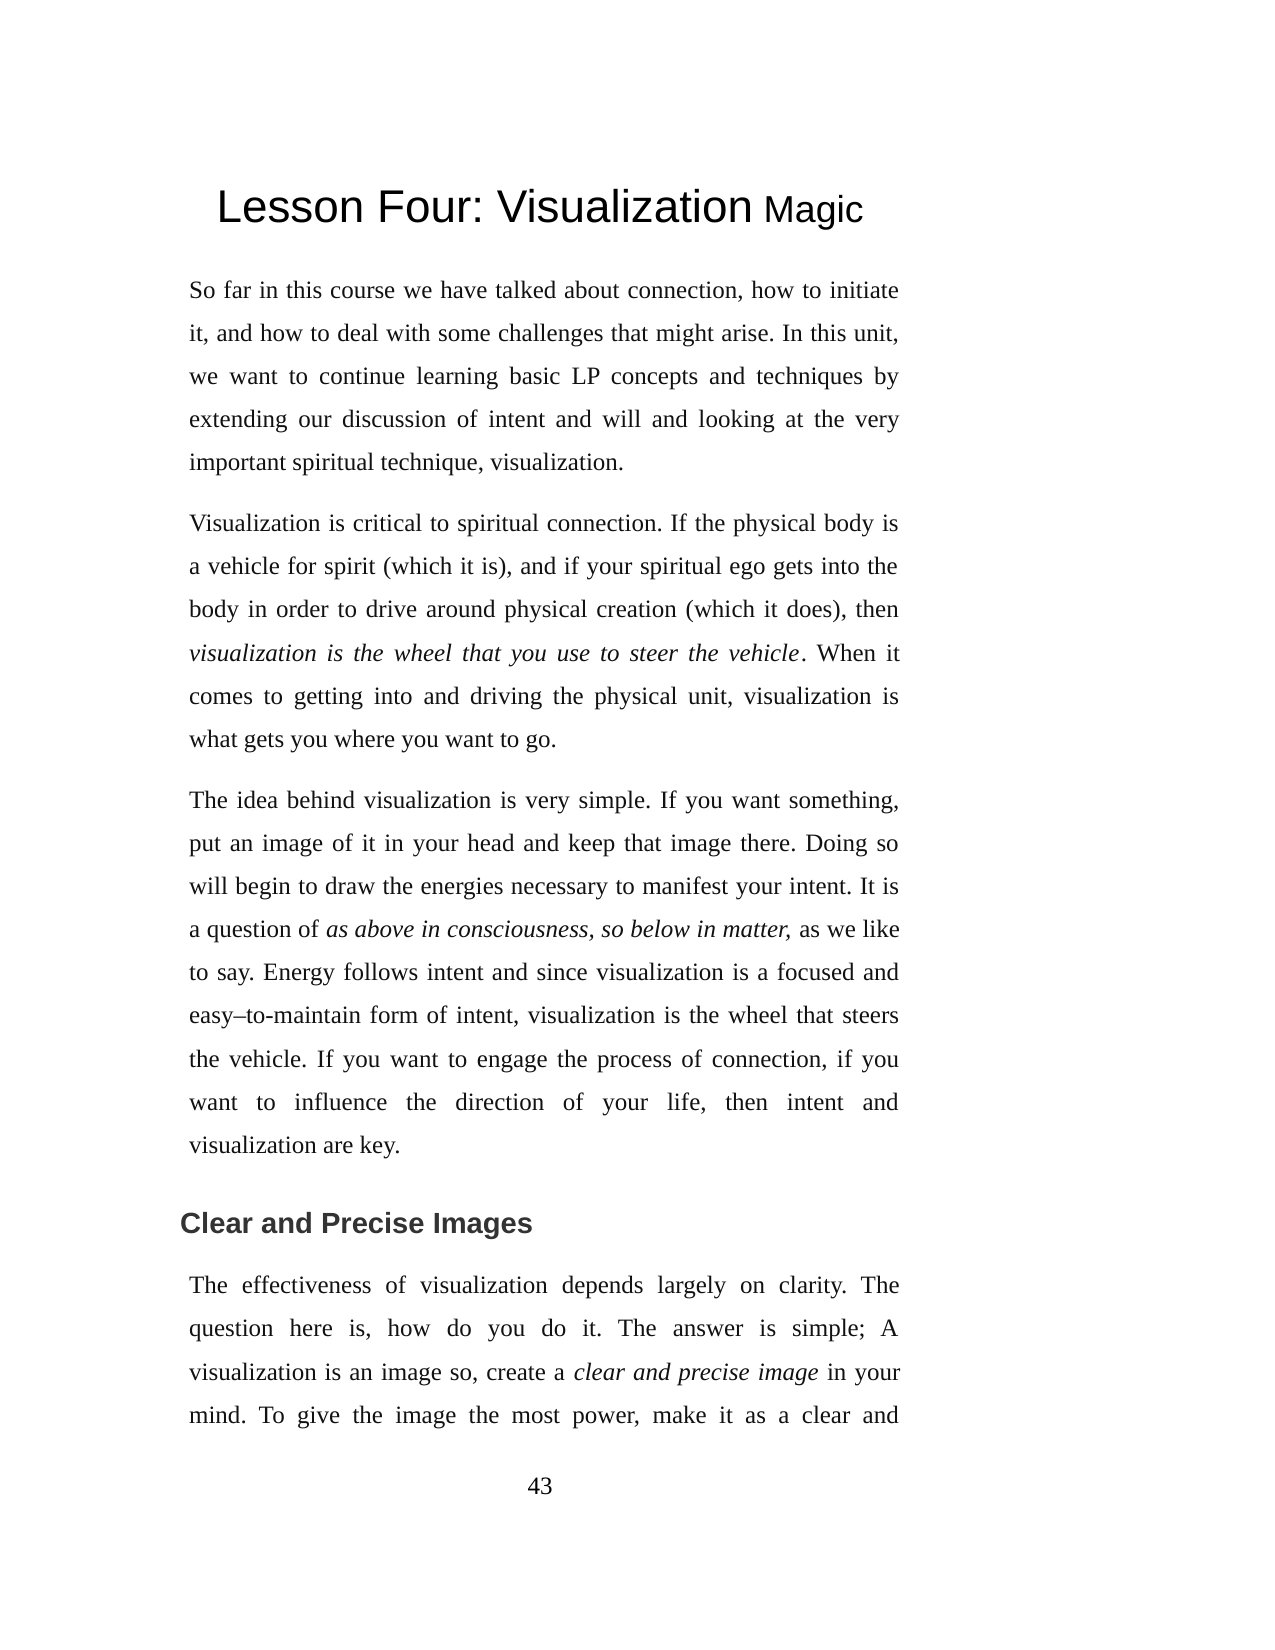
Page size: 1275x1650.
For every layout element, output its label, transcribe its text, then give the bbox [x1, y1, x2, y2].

text So far in this course we have talked about connection, how to initiate it, and how to deal with some challenges that might arise. In this unit, we want to continue learning basic LP concepts and techniques by extending our discussion of intent and will and looking at the very important spiritual technique, visualization. [189, 275, 900, 476]
subtitle Clear and Precise Images [180, 1206, 900, 1239]
text The idea behind visualization is very simple. If you want something, put an image of it in your head and keep that image there. Doing so will begin to draw the energies necessary to manifest your intent. It is a question of as above in consciousness, so below in matter, as we like to say. Energy follows intent and since visualization is a focused and easy–to-maintain form of intent, visualization is the wheel that steers the vehicle. If you want to engage the process of connection, if you want to influence the direction of your life, then intent and visualization are key. [189, 785, 900, 1159]
text The effectiveness of visualization depends largely on clarity. The question here is, how do you do it. The answer is simple; A visualization is an image so, create a clear and precise image in your mind. To give the image the most power, make it as a clear and [189, 1270, 900, 1428]
text Visualization is critical to spiritual connection. If the physical body is a vehicle for spirit (which it is), and if your spiritual ego gets into the body in order to drive around physical creation (which it does), then visualization is the wheel that you use to steer the vehicle. When it comes to getting into and driving the physical unit, visualization is what gets you where you want to go. [189, 508, 900, 753]
subtitle Lesson Four: Visualization Magic [180, 180, 900, 233]
